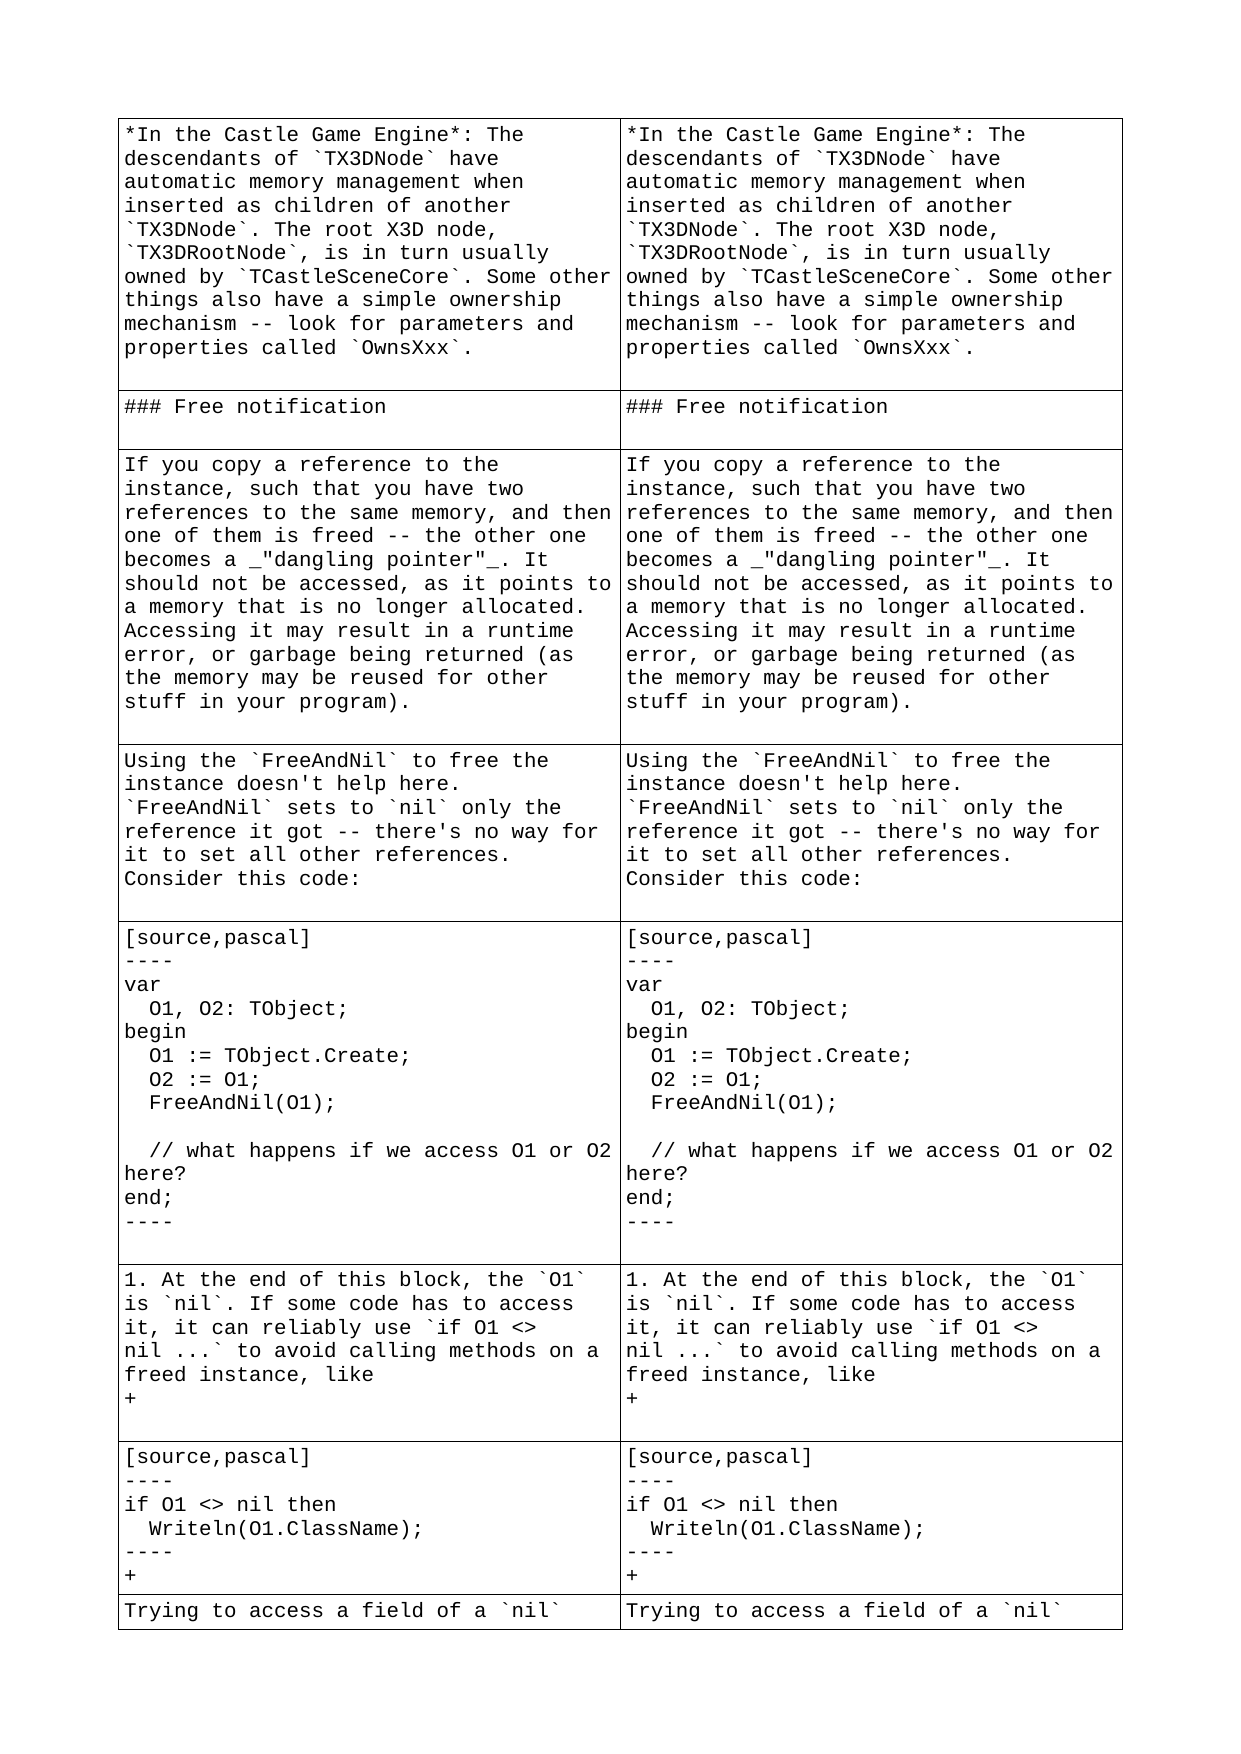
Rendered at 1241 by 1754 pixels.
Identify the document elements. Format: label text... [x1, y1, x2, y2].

table_cell Using the `FreeAndNil` to free the instance doesn't help here. `FreeAndNil` sets to `nil` only the reference it got -- there's no way for it to set all other references. Consider this code: [119, 745, 620, 921]
table_cell *In the Castle Game Engine*: The descendants of `TX3DNode` have automatic memory management when inserted as children of another `TX3DNode`. The root X3D node, `TX3DRootNode`, is in turn usually owned by `TCastleSceneCore`. Some other things also have a simple ownership mechanism -- look for parameters and properties called `OwnsXxx`. [119, 119, 620, 390]
table_cell Using the `FreeAndNil` to free the instance doesn't help here. `FreeAndNil` sets to `nil` only the reference it got -- there's no way for it to set all other references. Consider this code: [621, 745, 1122, 921]
table_cell 1. At the end of this block, the `O1` is `nil`. If some code has to access it, it can reliably use `if O1 <> nil ...` to avoid calling methods on a freed instance, like + [119, 1265, 620, 1441]
table_cell Trying to access a field of a `nil` [119, 1595, 620, 1629]
table_cell ### Free notification [119, 391, 620, 449]
table_cell 1. At the end of this block, the `O1` is `nil`. If some code has to access it, it can reliably use `if O1 <> nil ...` to avoid calling methods on a freed instance, like + [621, 1265, 1122, 1441]
table_cell ### Free notification [621, 391, 1122, 449]
table_cell *In the Castle Game Engine*: The descendants of `TX3DNode` have automatic memory management when inserted as children of another `TX3DNode`. The root X3D node, `TX3DRootNode`, is in turn usually owned by `TCastleSceneCore`. Some other things also have a simple ownership mechanism -- look for parameters and properties called `OwnsXxx`. [621, 119, 1122, 390]
table_cell If you copy a reference to the instance, such that you have two references to the same memory, and then one of them is freed -- the other one becomes a _"dangling pointer"_. It should not be accessed, as it points to a memory that is no longer allocated. Accessing it may result in a runtime error, or garbage being returned (as the memory may be reused for other stuff in your program). [119, 450, 620, 744]
table_cell [source,pascal] ---- if O1 <> nil then Writeln(O1.ClassName); ---- + [621, 1442, 1122, 1594]
table_cell [source,pascal] ---- var O1, O2: TObject; begin O1 := TObject.Create; O2 := O1; FreeAndNil(O1); // what happens if we access O1 or O2 here? end; ---- [119, 922, 620, 1264]
table_cell [source,pascal] ---- if O1 <> nil then Writeln(O1.ClassName); ---- + [119, 1442, 620, 1594]
table_cell If you copy a reference to the instance, such that you have two references to the same memory, and then one of them is freed -- the other one becomes a _"dangling pointer"_. It should not be accessed, as it points to a memory that is no longer allocated. Accessing it may result in a runtime error, or garbage being returned (as the memory may be reused for other stuff in your program). [621, 450, 1122, 744]
table_cell [source,pascal] ---- var O1, O2: TObject; begin O1 := TObject.Create; O2 := O1; FreeAndNil(O1); // what happens if we access O1 or O2 here? end; ---- [621, 922, 1122, 1264]
table_cell Trying to access a field of a `nil` [621, 1595, 1122, 1629]
